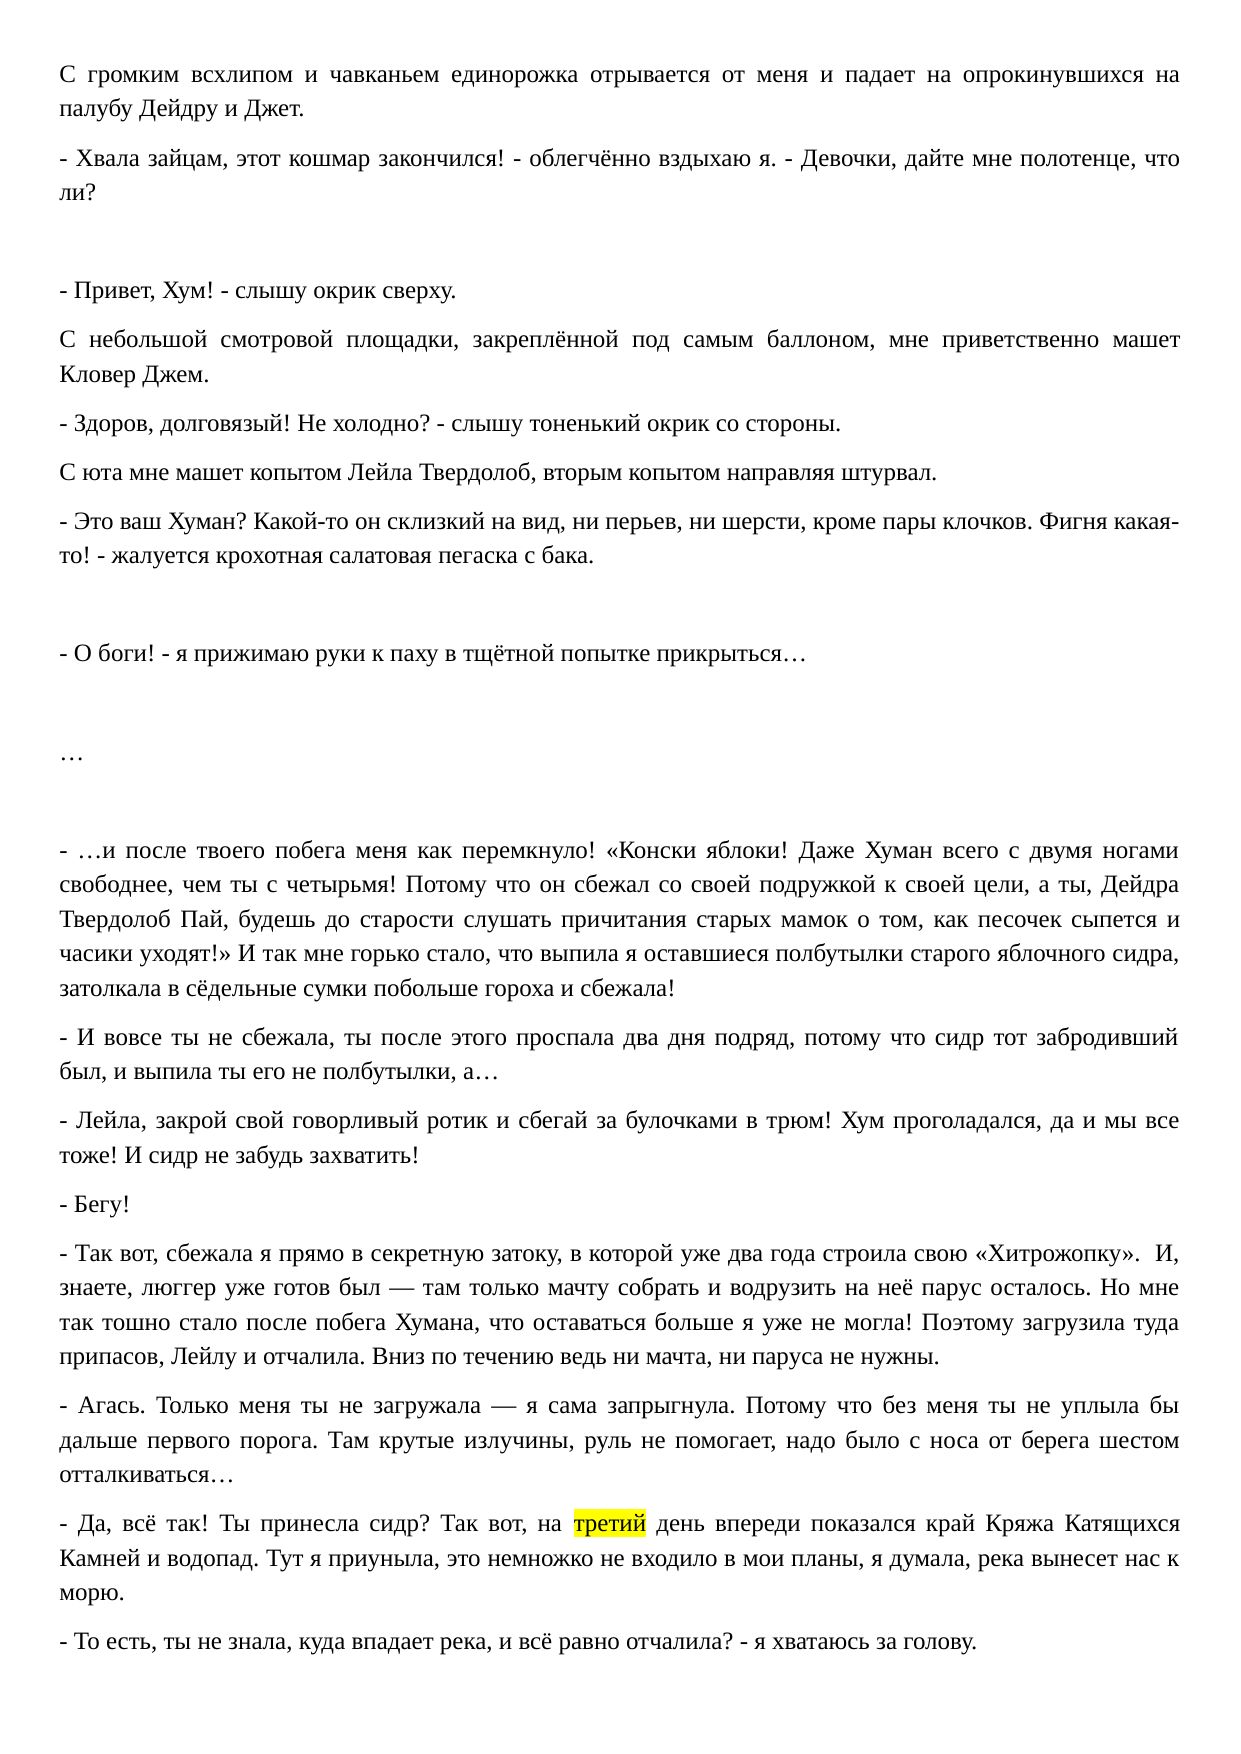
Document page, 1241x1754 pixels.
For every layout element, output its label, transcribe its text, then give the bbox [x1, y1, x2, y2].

text - …и после твоего побега меня как перемкнуло! «Конски яблоки! Даже Хуман всего с двумя ногами свободнее, чем ты с четырьмя! Потому что он сбежал со своей подружкой к своей цели, а ты, Дейдра Твердолоб Пай, будешь до старости слушать причитания старых мамок о том, как песочек сыпется и часики уходят!» И так мне горько стало, что выпила я оставшиеся полбутылки старого яблочного сидра, затолкала в сёдельные сумки побольше гороха и сбежала! [59, 835, 1181, 1001]
text - Привет, Хум! - слышу окрик сверху. [59, 275, 1181, 304]
text - Бегу! [59, 1189, 1181, 1218]
text - И вовсе ты не сбежала, ты после этого проспала два дня подряд, потому что сидр тот забродивший был, и выпила ты его не полбутылки, а… [59, 1022, 1181, 1085]
text - Лейла, закрой свой говорливый ротик и сбегай за булочками в трюм! Хум проголадался, да и мы все тоже! И сидр не забудь захватить! [59, 1105, 1181, 1168]
text - О боги! - я прижимаю руки к паху в тщётной попытке прикрыться… [59, 638, 1181, 667]
text - Так вот, сбежала я прямо в секретную затоку, в которой уже два года строила свою «Хитрожопку». И, знаете, люггер уже готов был — там только мачту собрать и водрузить на неё парус осталось. Но мне так тошно стало после побега Хумана, что оставаться больше я уже не могла! Поэтому загрузила туда припасов, Лейлу и отчалила. Вниз по течению ведь ни мачта, ни паруса не нужны. [59, 1238, 1181, 1370]
text - То есть, ты не знала, куда впадает река, и всё равно отчалила? - я хватаюсь за голову. [59, 1626, 1181, 1655]
text С громким всхлипом и чавканьем единорожка отрывается от меня и падает на опрокинувшихся на палубу Дейдру и Джет. [59, 59, 1181, 122]
text - Агась. Только меня ты не загружала — я сама запрыгнула. Потому что без меня ты не уплыла бы дальше первого порога. Там крутые излучины, руль не помогает, надо было с носа от берега шестом отталкиваться… [59, 1390, 1181, 1488]
text - Да, всё так! Ты принесла сидр? Так вот, на третий день впереди показался край Кряжа Катящихся Камней и водопад. Тут я приуныла, это немножко не входило в мои планы, я думала, река вынесет нас к морю. [59, 1508, 1181, 1606]
text С небольшой смотровой площадки, закреплённой под самым баллоном, мне приветственно машет Кловер Джем. [59, 324, 1181, 387]
text - Это ваш Хуман? Какой-то он склизкий на вид, ни перьев, ни шерсти, кроме пары клочков. Фигня какая-то! - жалуется крохотная салатовая пегаска с бака. [59, 506, 1181, 569]
text - Здоров, долговязый! Не холодно? - слышу тоненький окрик со стороны. [59, 408, 1181, 437]
text - Хвала зайцам, этот кошмар закончился! - облегчённо вздыхаю я. - Девочки, дайте мне полотенце, что ли? [59, 143, 1181, 206]
text … [59, 737, 1181, 765]
text С юта мне машет копытом Лейла Твердолоб, вторым копытом направляя штурвал. [59, 457, 1181, 486]
